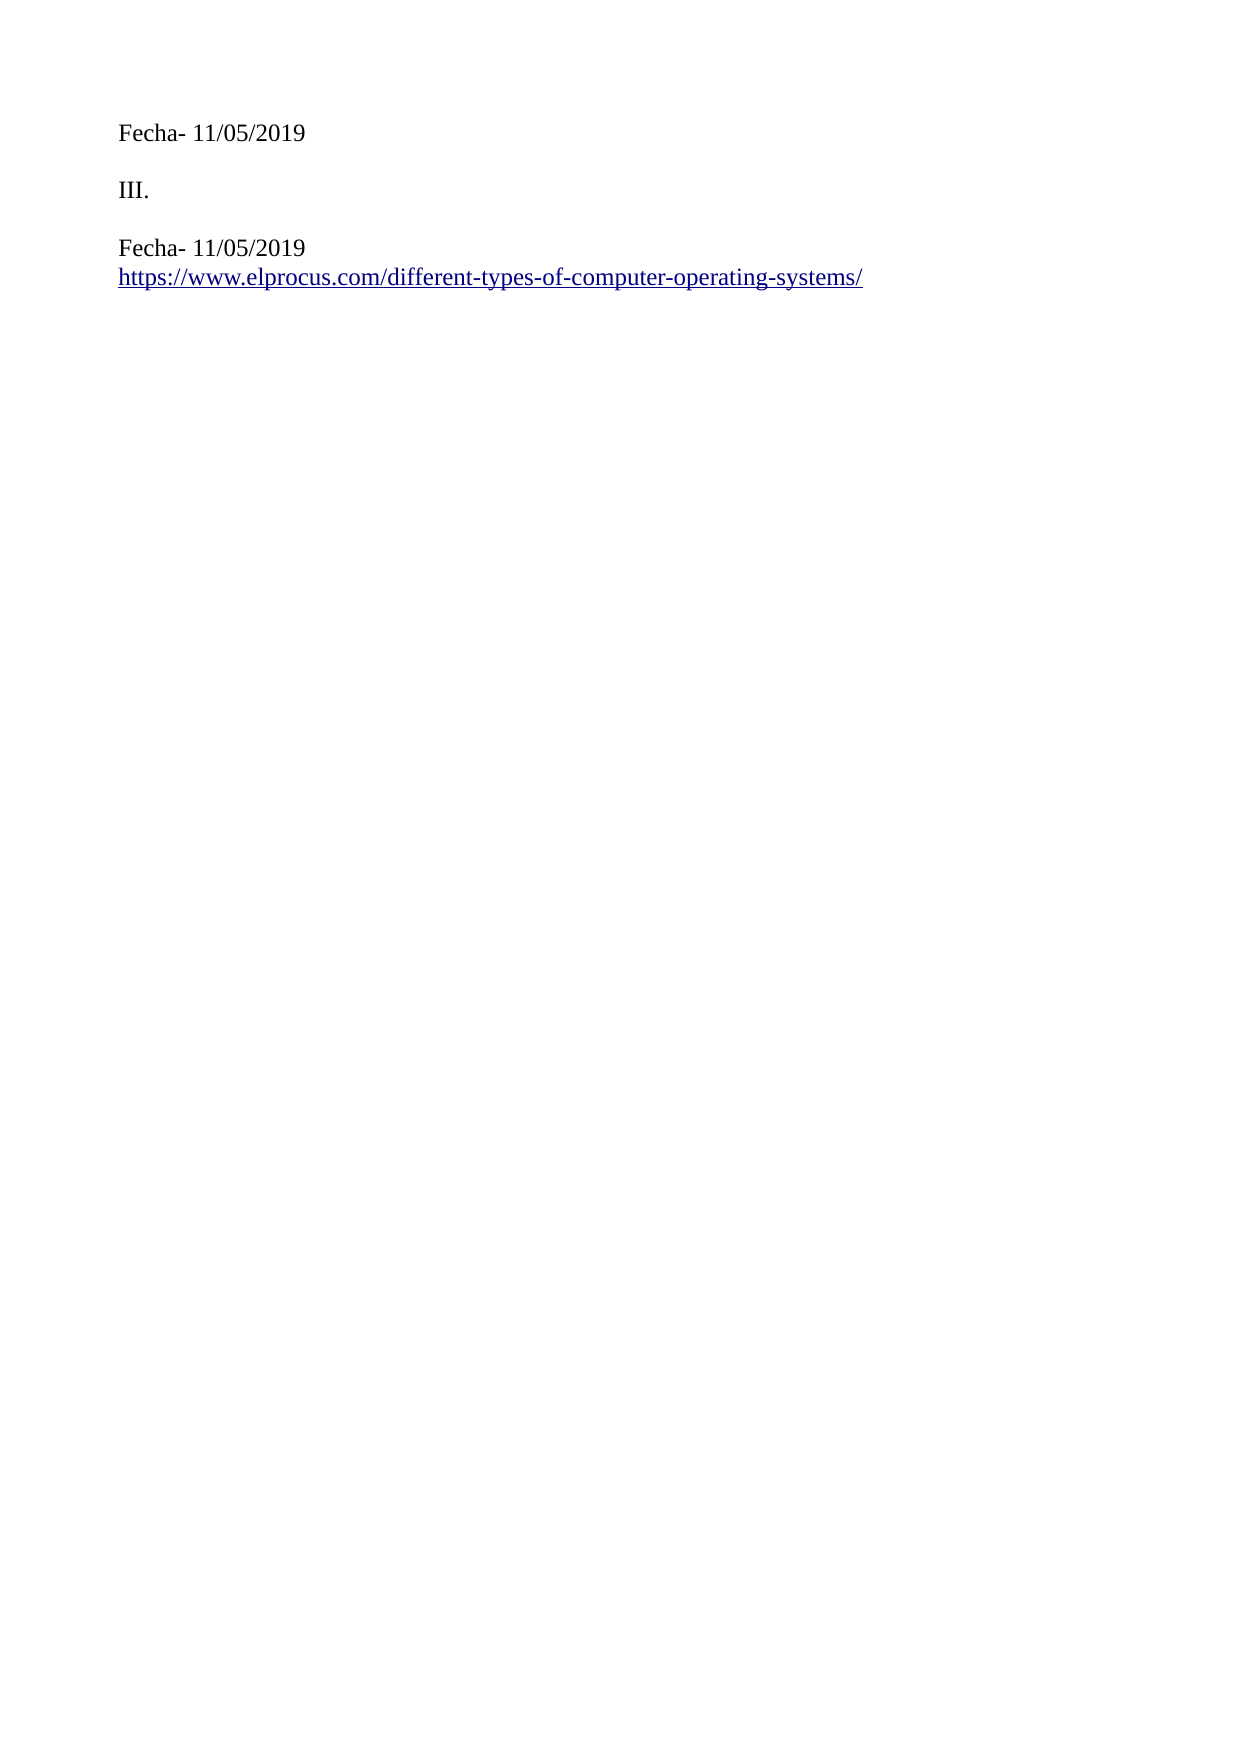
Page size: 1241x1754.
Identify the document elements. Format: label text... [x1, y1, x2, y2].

text Fecha- 11/05/2019 [118, 118, 1122, 147]
text Fecha- 11/05/2019 [118, 233, 1122, 262]
text https://www.elprocus.com/different-types-of-computer-operating-systems/ [118, 262, 1122, 291]
text III. [118, 176, 1122, 204]
